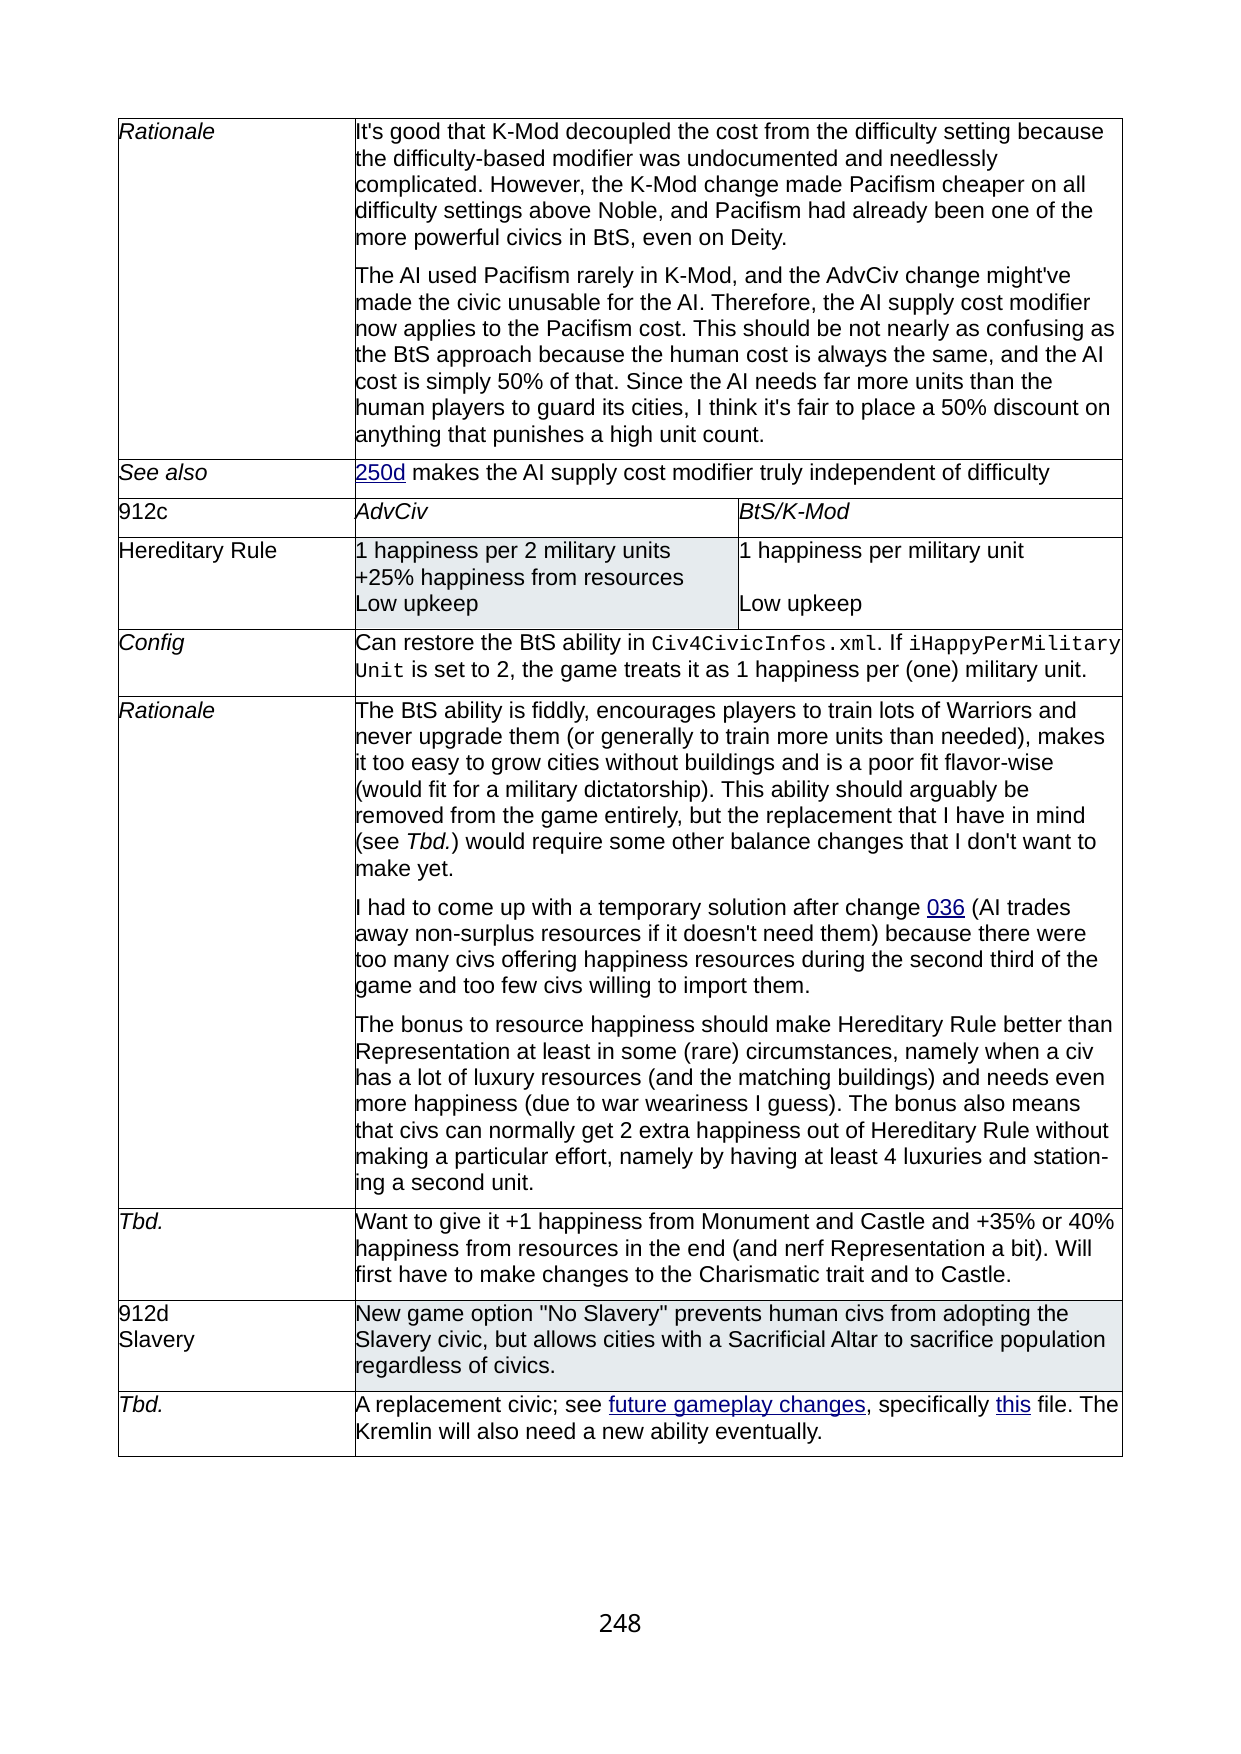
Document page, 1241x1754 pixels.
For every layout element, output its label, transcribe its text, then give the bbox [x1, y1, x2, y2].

table_cell Tbd. [119, 1209, 355, 1300]
table_cell 912d Slavery [119, 1301, 355, 1391]
table_cell Rationale [119, 119, 355, 459]
table_cell See also [119, 460, 355, 498]
table_cell 1 happiness per 2 military units +25% happiness from resources Low upkeep [356, 538, 738, 628]
table_cell BtS/K-Mod [739, 499, 1122, 537]
table_cell New game option "No Slavery" prevents human civs from adopting the Slavery civic, but allows cities with a Sacrificial Altar to sacrifice population regardless of civics. [356, 1301, 1122, 1391]
table_cell 912c [119, 499, 355, 537]
table_cell Hereditary Rule [119, 538, 355, 628]
table_cell Tbd. [119, 1392, 355, 1456]
table_cell It's good that K-Mod decoupled the cost from the difficulty setting because the difficulty-based modifier was undocumented and needlessly complicated. However, the K-Mod change made Pacifism cheaper on all difficulty settings above Noble, and Pacifism had already been one of the more powerful civics in BtS, even on Deity. The AI used Pacifism rarely in K-Mod, and the AdvCiv change might've made the civic unusable for the AI. Therefore, the AI supply cost modifier now applies to the Pacifism cost. This should be not nearly as confusing as the BtS approach because the human cost is always the same, and the AI cost is simply 50% of that. Since the AI needs far more units than the human players to guard its cities, I think it's fair to place a 50% discount on anything that punishes a high unit count. [356, 119, 1122, 459]
table_cell The BtS ability is fiddly, encourages players to train lots of Warriors and never upgrade them (or generally to train more units than needed), makes it too easy to grow cities without buildings and is a poor fit flavor-wise (would fit for a military dictatorship). This ability should arguably be removed from the game entirely, but the replacement that I have in mind (see Tbd.) would require some other balance changes that I don't want to make yet. I had to come up with a temporary solution after change 036 (AI trades away non-surplus resources if it doesn't need them) because there were too many civs offering happiness resources during the second third of the game and too few civs willing to import them. The bonus to resource happiness should make Hereditary Rule better than Representation at least in some (rare) circumstances, namely when a civ has a lot of luxury resources (and the matching buildings) and needs even more happiness (due to war weariness I guess). The bonus also means that civs can normally get 2 extra happiness out of Hereditary Rule without making a particular effort, namely by having at least 4 luxuries and station­ing a second unit. [356, 697, 1122, 1208]
table_cell Can restore the BtS ability in Civ4CivicInfos.xml. If iHappyPerMilitary Unit is set to 2, the game treats it as 1 happiness per (one) military unit. [356, 630, 1122, 696]
table_cell 250d makes the AI supply cost modifier truly independent of difficulty [356, 460, 1122, 498]
table_cell Rationale [119, 697, 355, 1208]
table_cell Want to give it +1 happiness from Monument and Castle and +35% or 40% happiness from resources in the end (and nerf Representation a bit). Will first have to make changes to the Charismatic trait and to Castle. [356, 1209, 1122, 1300]
table_cell Config [119, 630, 355, 696]
table_cell 1 happiness per military unit Low upkeep [739, 538, 1122, 628]
table_cell AdvCiv [356, 499, 738, 537]
table_cell A replacement civic; see future gameplay changes, specifically this file. The Kremlin will also need a new ability eventually. [356, 1392, 1122, 1456]
